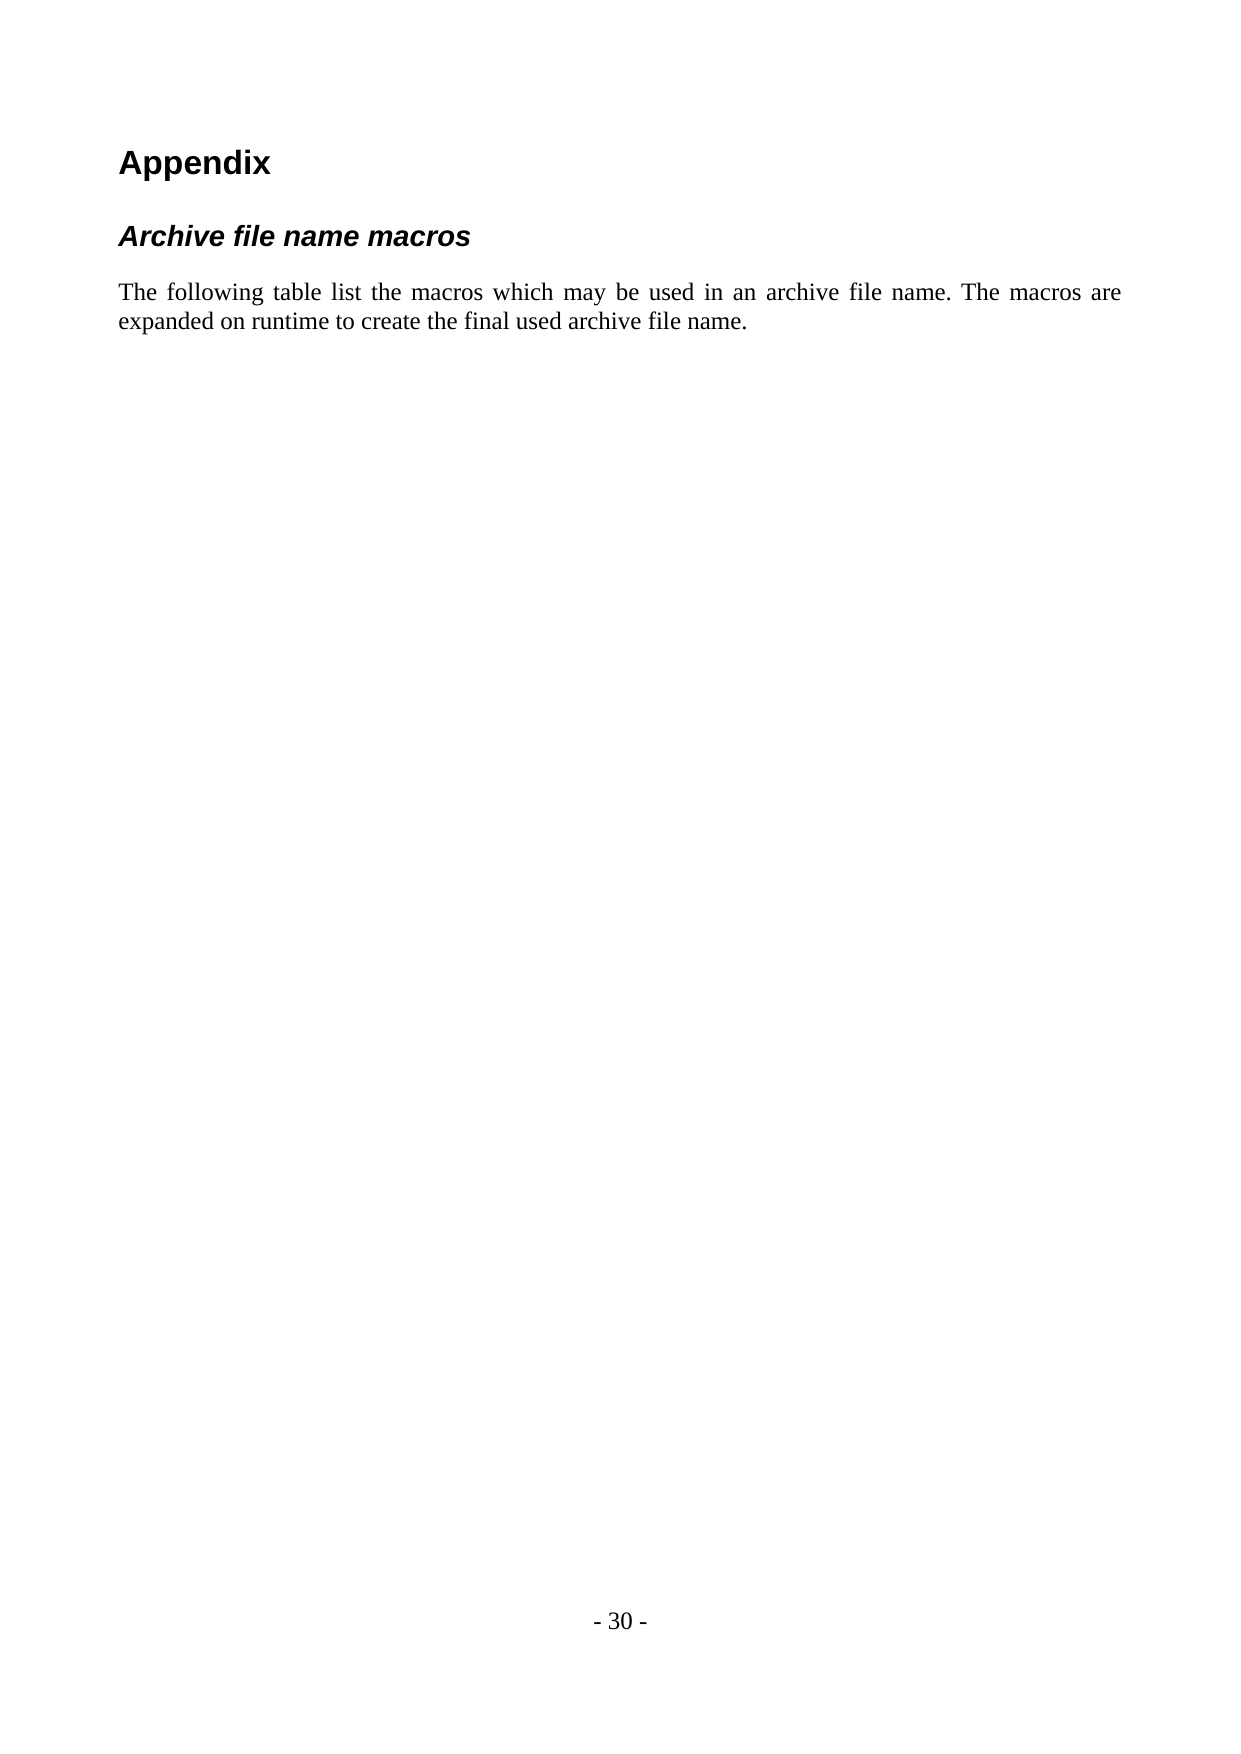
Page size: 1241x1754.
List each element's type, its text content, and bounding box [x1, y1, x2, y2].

subtitle Archive file name macros [118, 219, 1122, 253]
subtitle Appendix [118, 143, 1122, 182]
text The following table list the macros which may be used in an archive file name. The macros are expanded on runtime to create the final used archive file name. [118, 277, 1122, 335]
